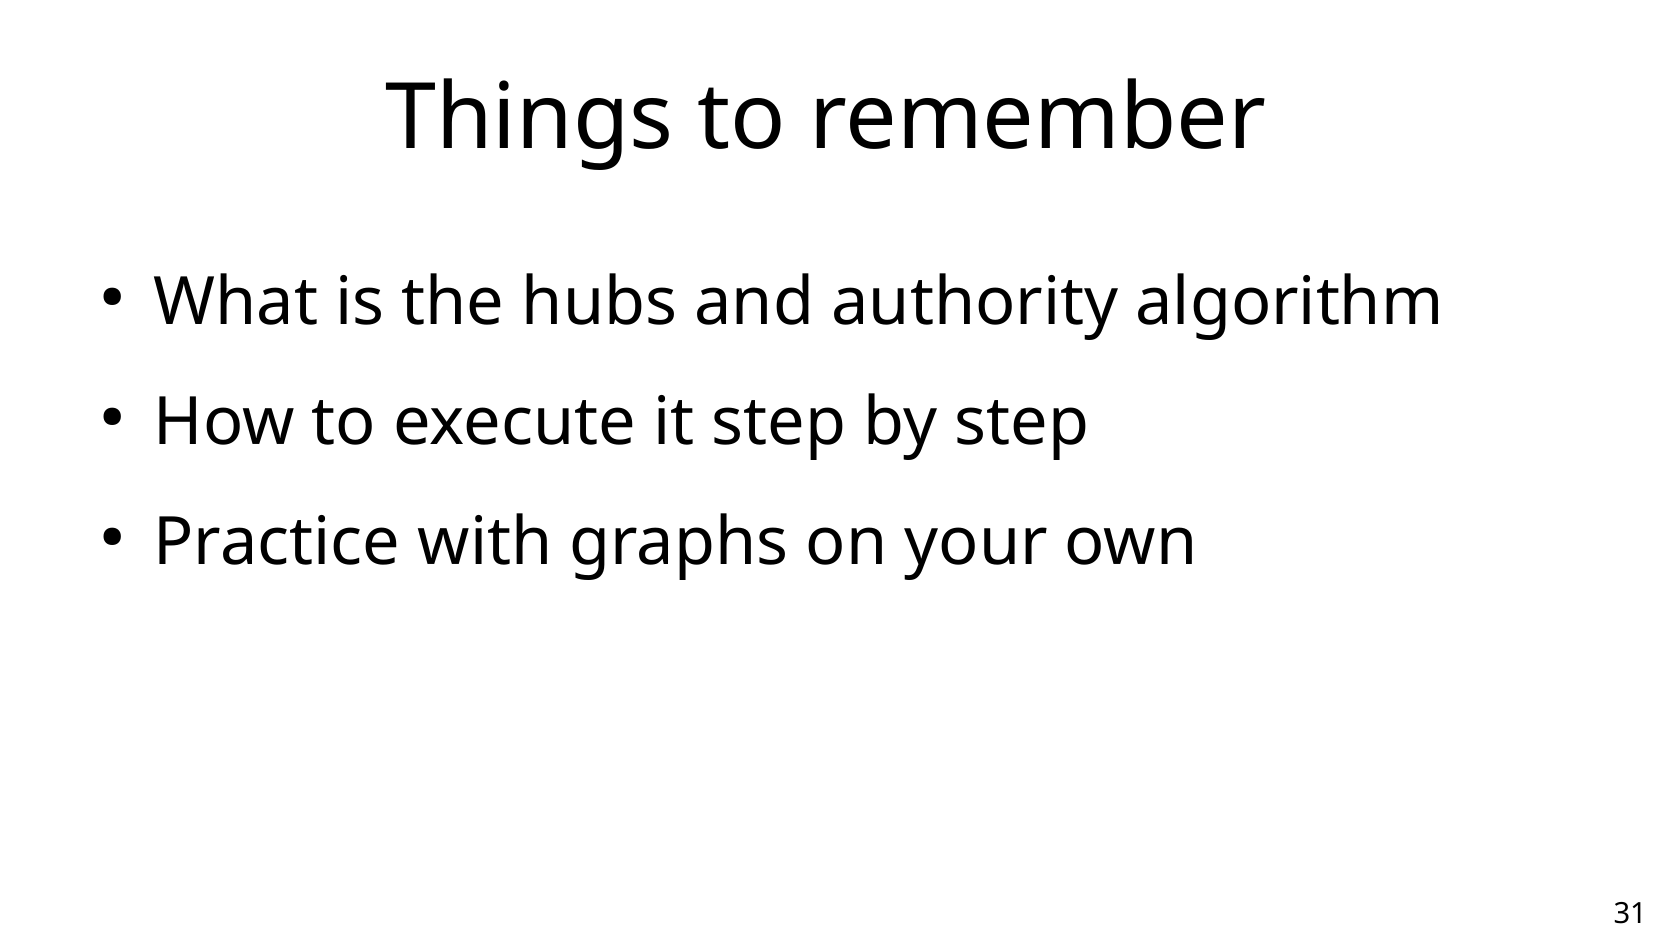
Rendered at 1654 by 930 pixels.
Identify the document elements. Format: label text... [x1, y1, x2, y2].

title Things to remember [82, 1, 1571, 225]
list What is the hubs and authority algorithm How to execute it step by step Practice with graphs on your own [82, 252, 1571, 793]
